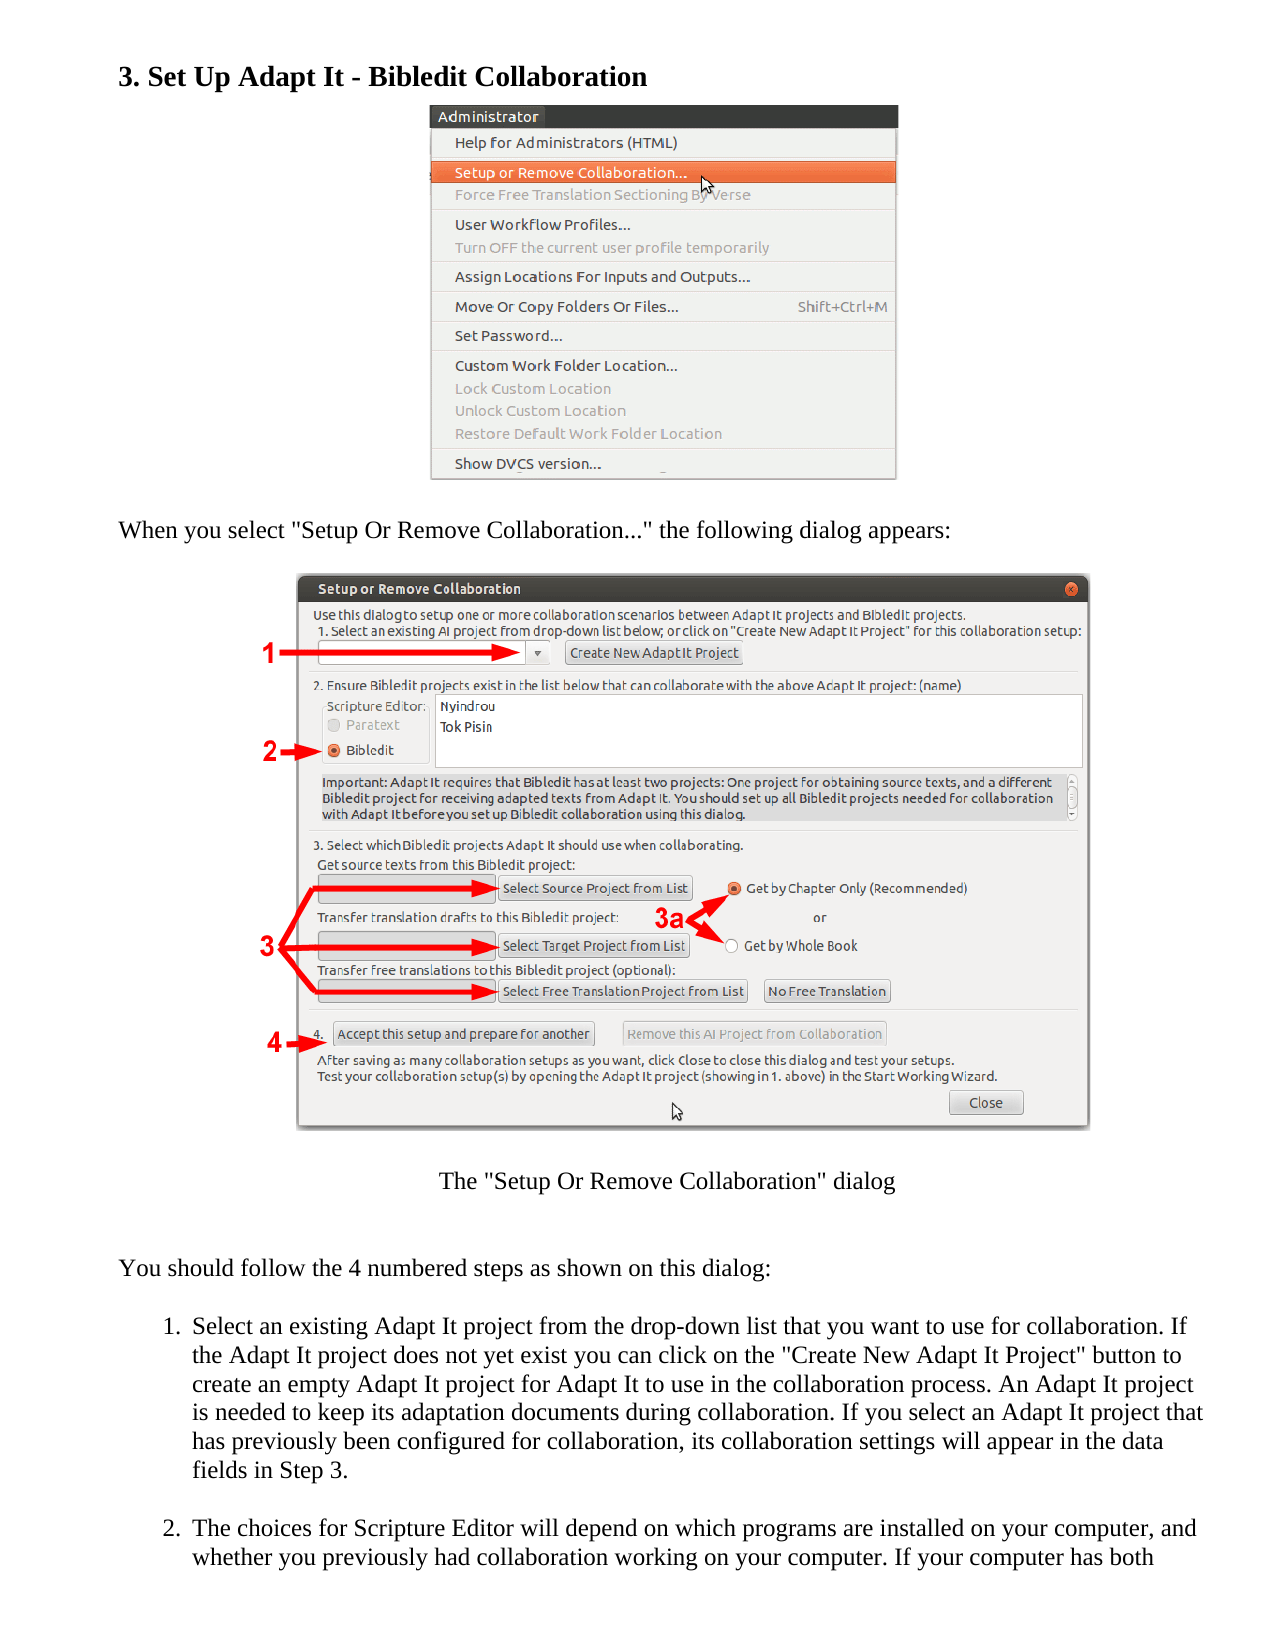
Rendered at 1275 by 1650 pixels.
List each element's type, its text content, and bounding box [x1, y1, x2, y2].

table_cell The "Setup Or Remove Collaboration" dialog [231, 1166, 1103, 1224]
picture [231, 573, 1091, 1131]
text You should follow the 4 numbered steps as shown on this dialog: [118, 1224, 1216, 1282]
text When you select "Setup Or Remove Collaboration..." the following dialog appears: [118, 515, 1216, 544]
table_header [231, 573, 1103, 1166]
list Select an existing Adapt It project from the drop-down list that you want to use for collaboration. If the Adapt It project does not yet exist you can click on the "Create New Adapt It Project" button to create an empty Adapt It project for Adapt It to use in the collaboration process. An Adapt It project is needed to keep its adaptation documents during collaboration. If you select an Adapt It project that has previously been configured for collaboration, its collaboration settings will appear in the data fields in Step 3. [162, 1311, 1216, 1484]
list The choices for Scripture Editor will depend on which programs are installed on your computer, and whether you previously had collaboration working on your computer. If your computer has both [162, 1513, 1216, 1571]
picture [429, 105, 899, 480]
subtitle 3. Set Up Adapt It - Bibledit Collaboration [118, 59, 1216, 93]
